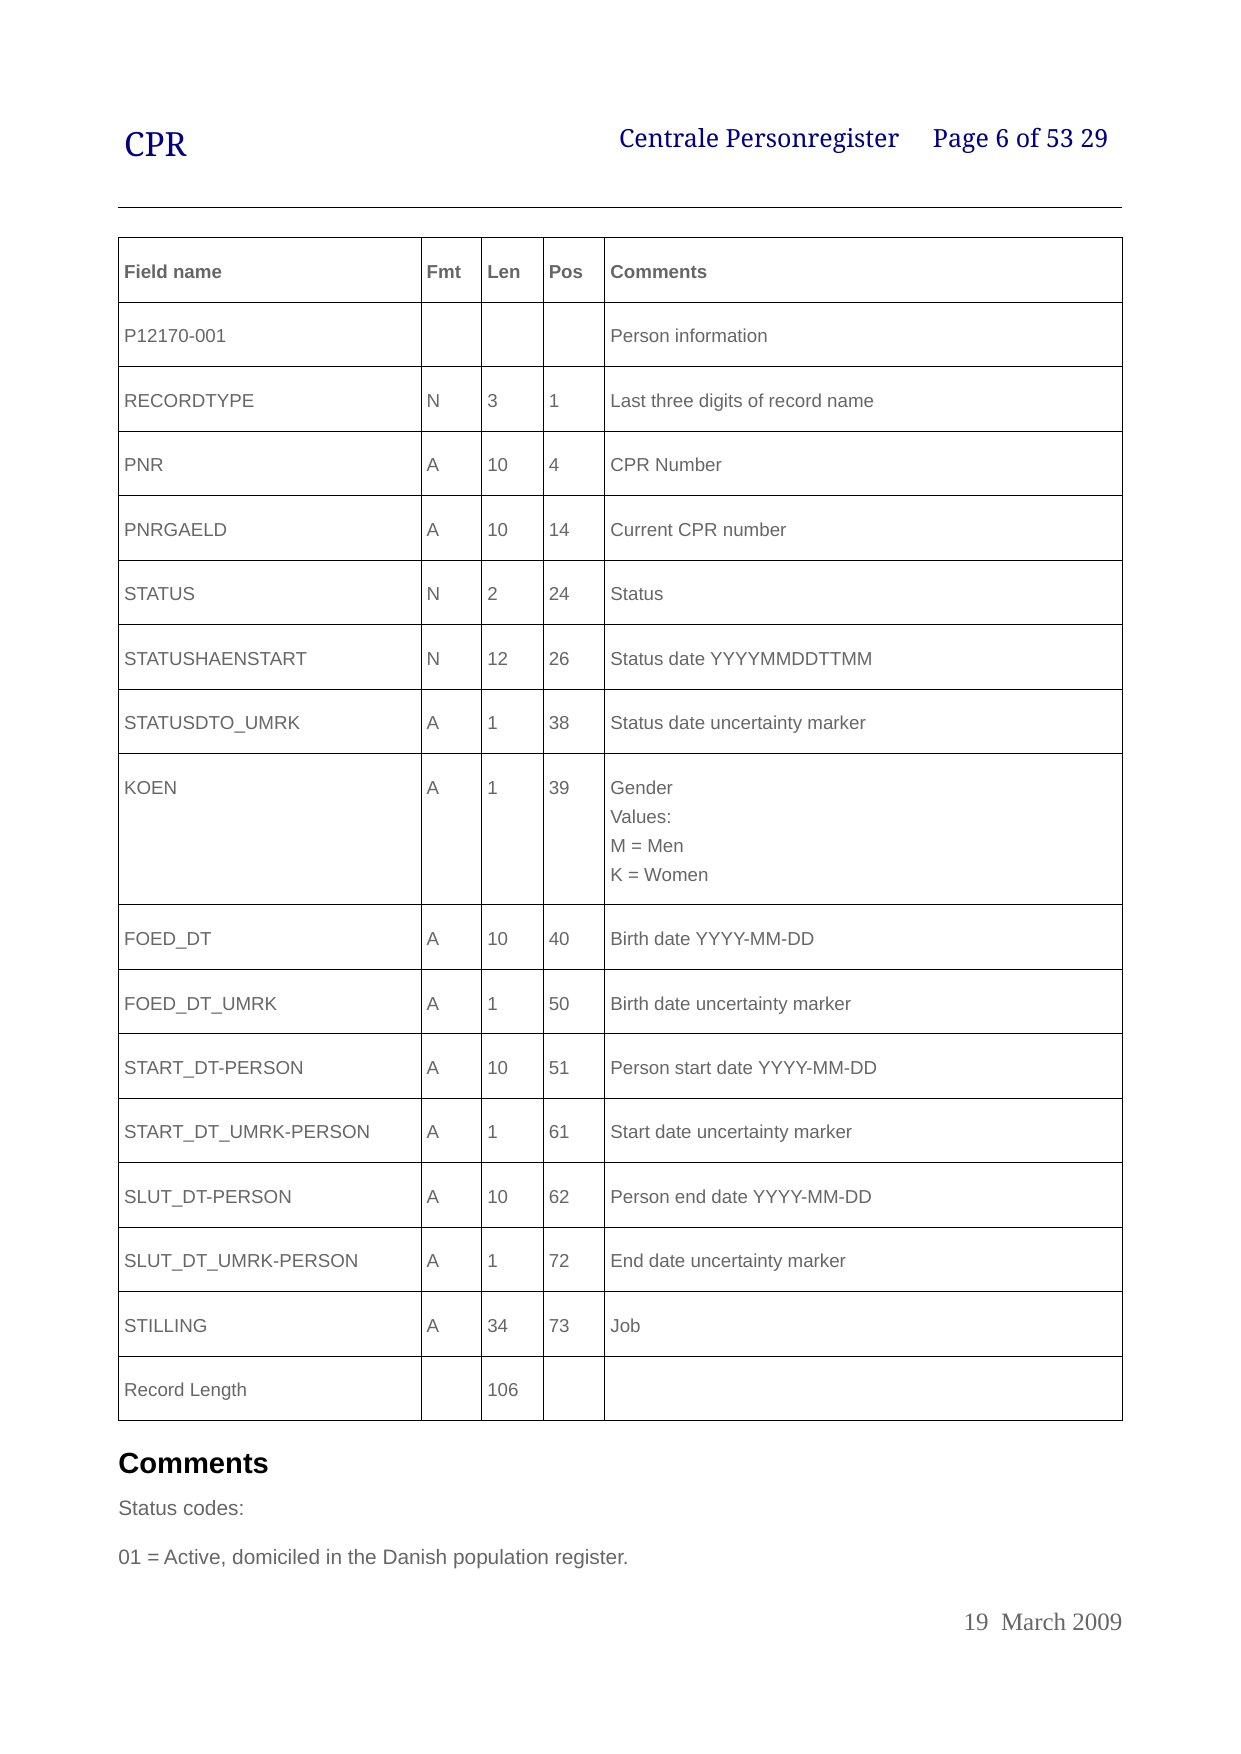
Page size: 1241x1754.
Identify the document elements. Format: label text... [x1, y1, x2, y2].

table_cell Status date uncertainty marker [605, 690, 1122, 753]
text 01 = Active, domiciled in the Danish population register. [118, 1541, 1122, 1570]
table_cell 1 [544, 367, 604, 431]
table_cell [605, 1357, 1122, 1420]
table_cell 34 [482, 1292, 543, 1356]
table_cell Birth date uncertainty marker [605, 970, 1122, 1033]
table_cell Status [605, 561, 1122, 624]
table_cell Person end date YYYY-MM-DD [605, 1163, 1122, 1227]
table_cell A [422, 1034, 481, 1098]
table_cell Person start date YYYY-MM-DD [605, 1034, 1122, 1098]
table_cell 61 [544, 1099, 604, 1162]
table_cell SLUT_DT_UMRK-PERSON [119, 1228, 421, 1291]
table_cell 10 [482, 496, 543, 559]
table_cell 3 [482, 367, 543, 431]
table_cell 1 [482, 1099, 543, 1162]
table_cell A [422, 1228, 481, 1291]
table_cell 106 [482, 1357, 543, 1420]
table_cell A [422, 690, 481, 753]
table_cell Job [605, 1292, 1122, 1356]
table_cell 1 [482, 690, 543, 753]
table_cell A [422, 1099, 481, 1162]
table_cell 72 [544, 1228, 604, 1291]
table_cell 39 [544, 754, 604, 904]
table_cell A [422, 432, 481, 495]
table_cell 10 [482, 432, 543, 495]
table_cell START_DT_UMRK-PERSON [119, 1099, 421, 1162]
table_cell 26 [544, 625, 604, 688]
table_cell PNR [119, 432, 421, 495]
table_cell [482, 303, 543, 366]
table_cell Gender Values: M = Men K = Women [605, 754, 1122, 904]
table_cell 73 [544, 1292, 604, 1356]
table_cell 10 [482, 905, 543, 969]
table_header Comments [605, 238, 1122, 302]
table_cell Start date uncertainty marker [605, 1099, 1122, 1162]
table_cell 10 [482, 1163, 543, 1227]
table_cell A [422, 1163, 481, 1227]
table_cell A [422, 905, 481, 969]
table_cell A [422, 496, 481, 559]
table_cell A [422, 1292, 481, 1356]
text Status codes: [118, 1492, 1122, 1521]
table_cell 14 [544, 496, 604, 559]
table_cell STATUSHAENSTART [119, 625, 421, 688]
table_cell [422, 303, 481, 366]
table_cell N [422, 561, 481, 624]
table_cell 1 [482, 970, 543, 1033]
table_cell N [422, 367, 481, 431]
table_cell Last three digits of record name [605, 367, 1122, 431]
table_cell [422, 1357, 481, 1420]
table_cell 51 [544, 1034, 604, 1098]
table_cell CPR Number [605, 432, 1122, 495]
table_cell 62 [544, 1163, 604, 1227]
table_cell 1 [482, 754, 543, 904]
table_cell 2 [482, 561, 543, 624]
table_header Fmt [422, 238, 481, 302]
table_cell STATUS [119, 561, 421, 624]
table_header Len [482, 238, 543, 302]
table_cell Record Length [119, 1357, 421, 1420]
table_cell 4 [544, 432, 604, 495]
table_cell Current CPR number [605, 496, 1122, 559]
table_cell End date uncertainty marker [605, 1228, 1122, 1291]
table_cell N [422, 625, 481, 688]
table_cell 38 [544, 690, 604, 753]
table_cell 1 [482, 1228, 543, 1291]
table_cell STATUSDTO_UMRK [119, 690, 421, 753]
table_cell P12170-001 [119, 303, 421, 366]
table_cell Person information [605, 303, 1122, 366]
table_cell 24 [544, 561, 604, 624]
table_cell STILLING [119, 1292, 421, 1356]
table_cell Status date YYYYMMDDTTMM [605, 625, 1122, 688]
table_cell 40 [544, 905, 604, 969]
table_cell PNRGAELD [119, 496, 421, 559]
table_cell SLUT_DT-PERSON [119, 1163, 421, 1227]
subtitle Comments [118, 1446, 1122, 1479]
table_cell 12 [482, 625, 543, 688]
table_cell KOEN [119, 754, 421, 904]
table_cell A [422, 754, 481, 904]
table_cell RECORDTYPE [119, 367, 421, 431]
table_cell Birth date YYYY-MM-DD [605, 905, 1122, 969]
table_cell START_DT-PERSON [119, 1034, 421, 1098]
table_header Pos [544, 238, 604, 302]
table_cell [544, 303, 604, 366]
table_cell [544, 1357, 604, 1420]
table_cell FOED_DT_UMRK [119, 970, 421, 1033]
table_header Field name [119, 238, 421, 302]
table_cell FOED_DT [119, 905, 421, 969]
table_cell A [422, 970, 481, 1033]
table_cell 10 [482, 1034, 543, 1098]
table_cell 50 [544, 970, 604, 1033]
